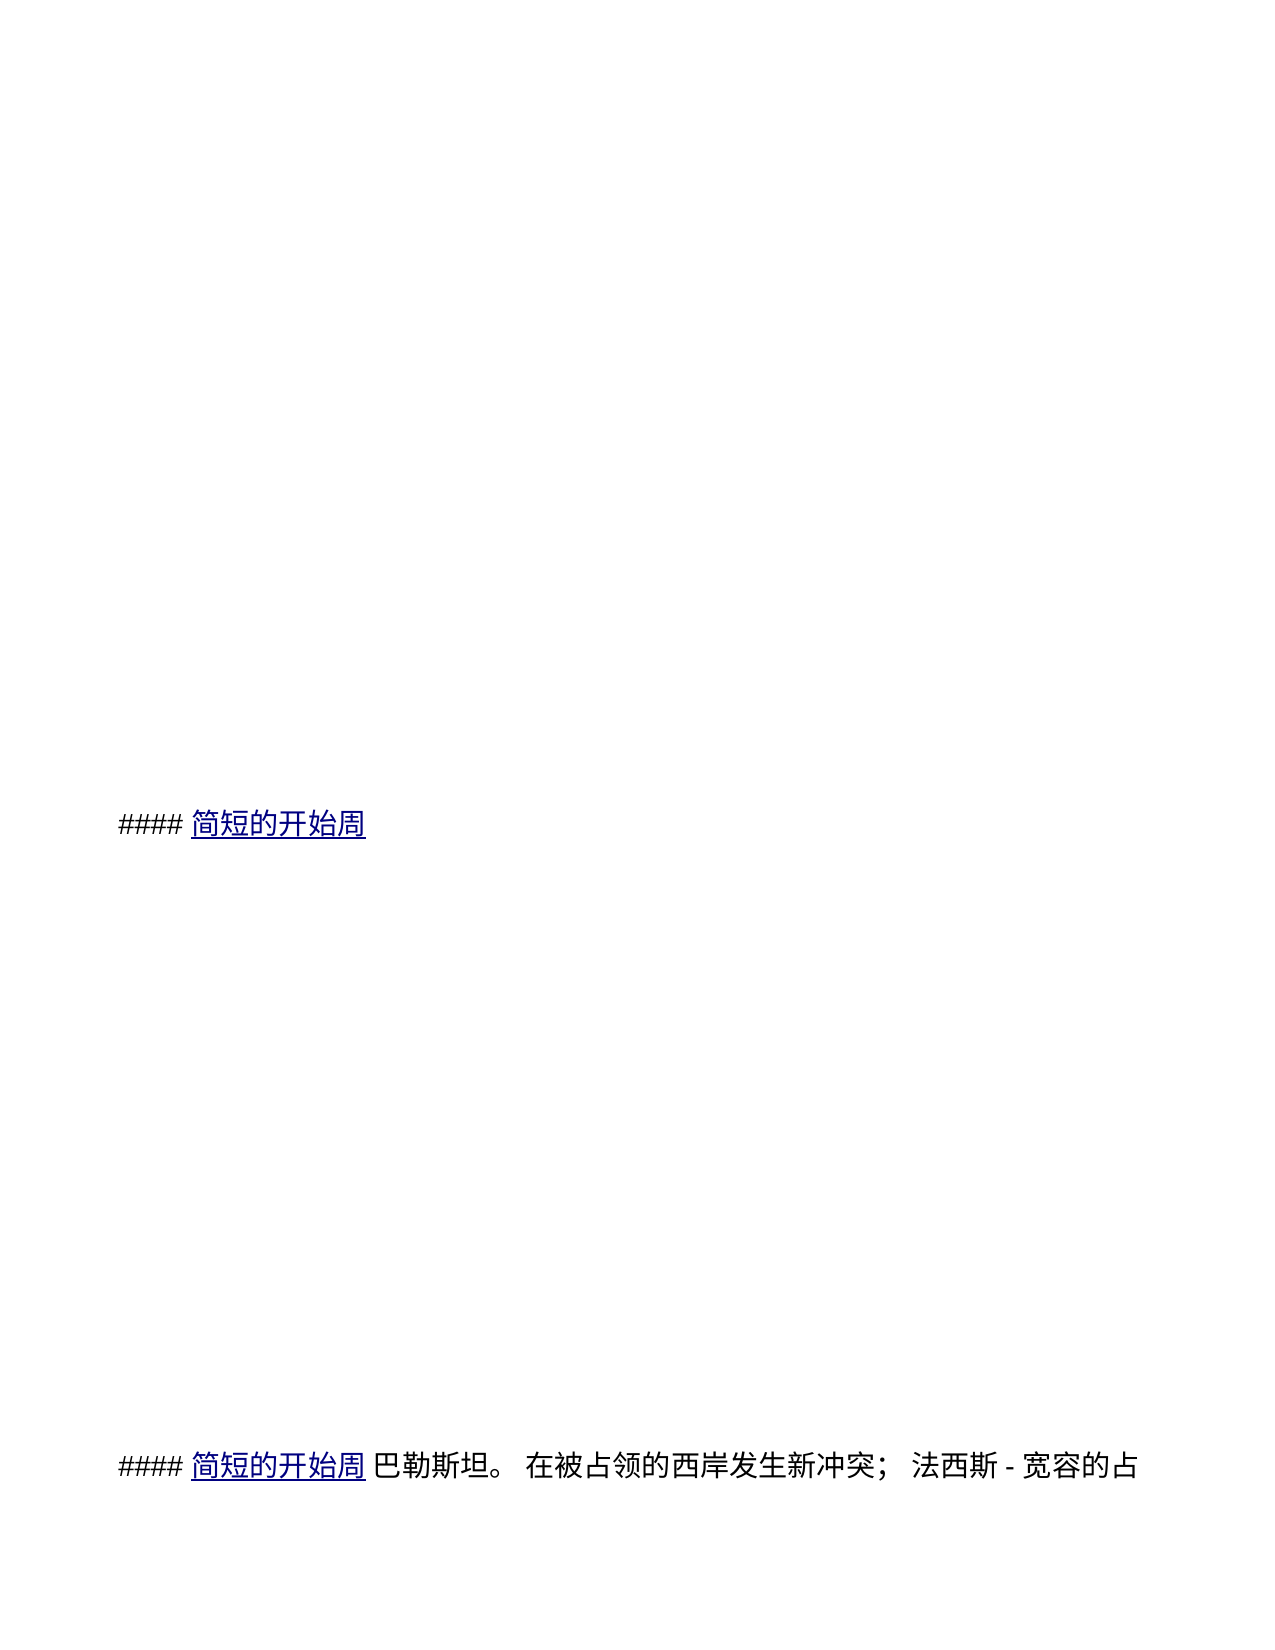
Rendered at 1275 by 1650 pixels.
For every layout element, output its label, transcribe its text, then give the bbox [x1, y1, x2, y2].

text #### 简短的开始周 巴勒斯坦。 在被占领的西岸发生新冲突； 法西斯 - 宽容的占 [118, 864, 1157, 1485]
text #### 简短的开始周 [118, 118, 1157, 843]
